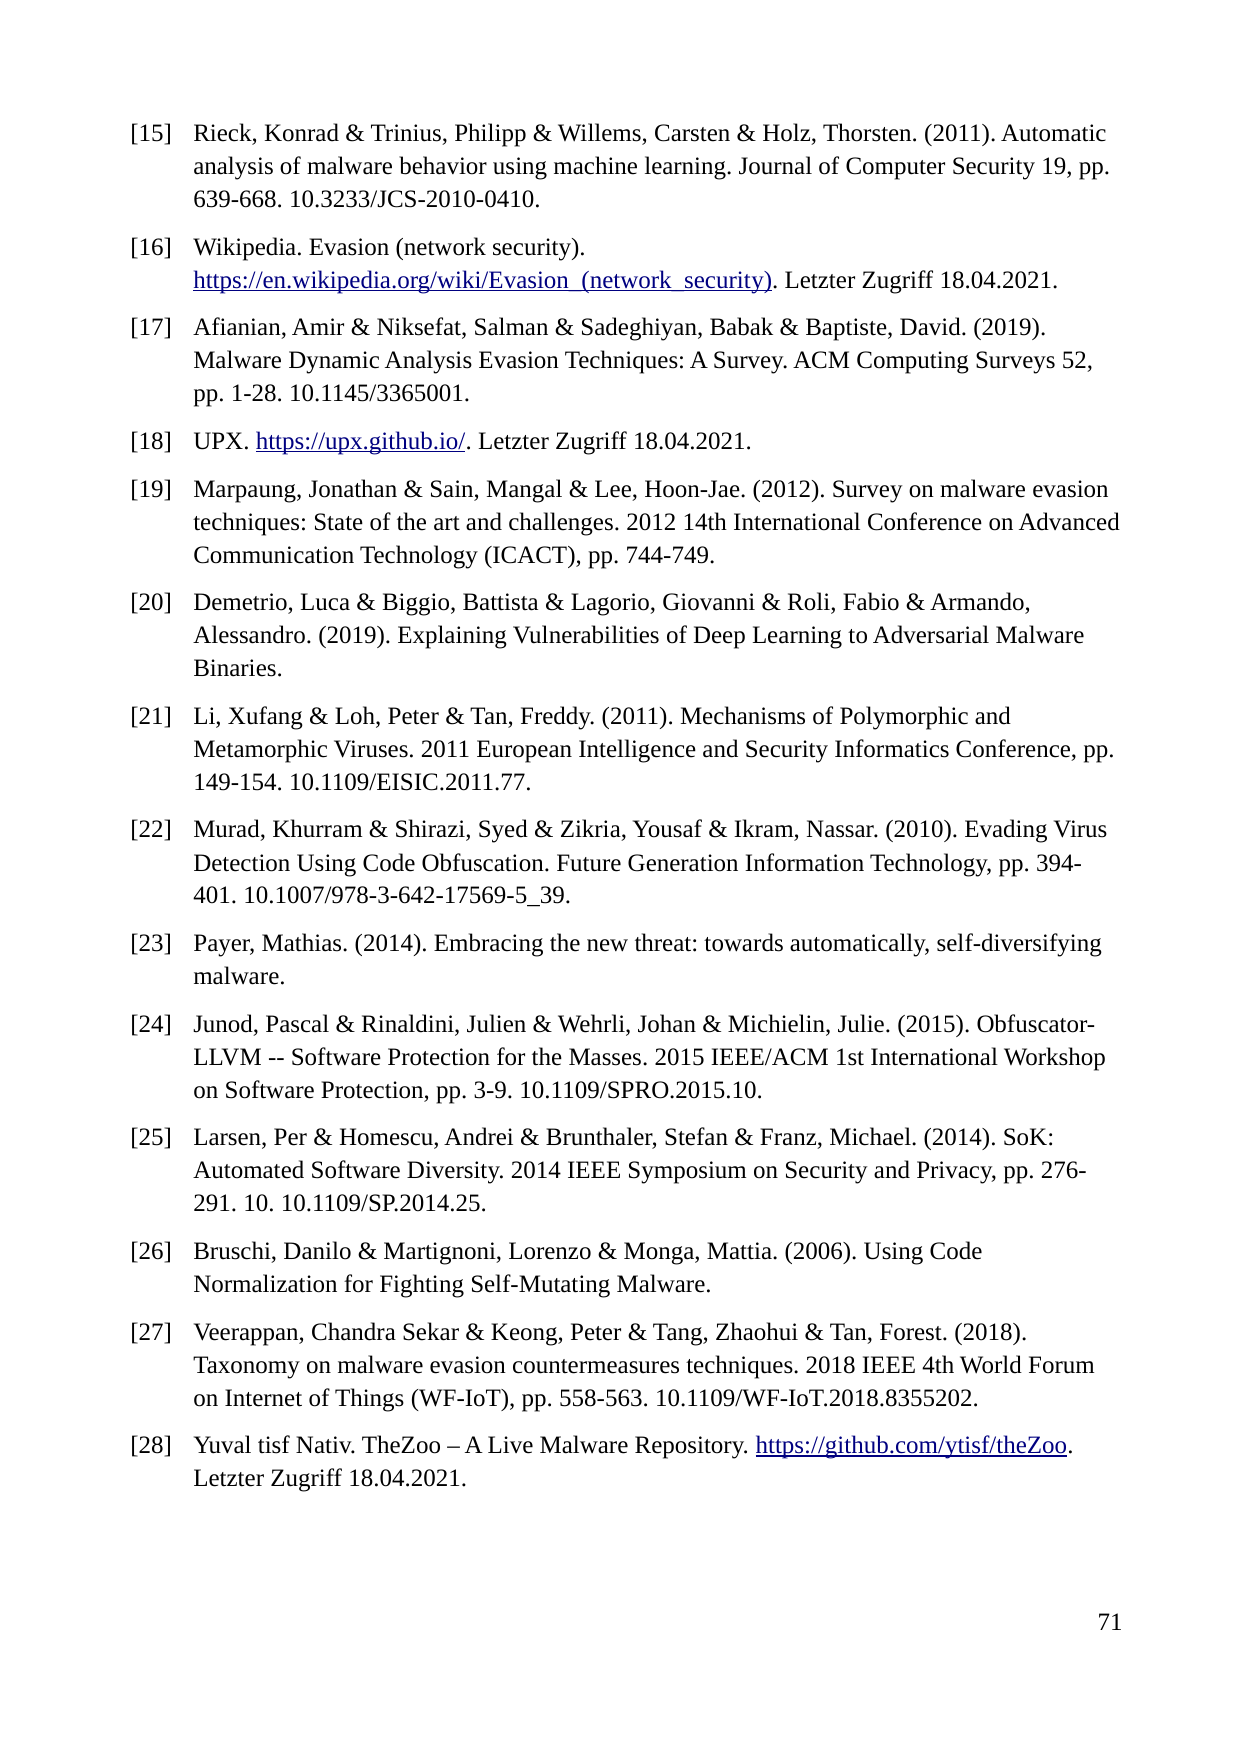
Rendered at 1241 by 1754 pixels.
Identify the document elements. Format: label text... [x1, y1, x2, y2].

list Bruschi, Danilo & Martignoni, Lorenzo & Monga, Mattia. (2006). Using Code Normalization for Fighting Self-Mutating Malware. [130, 1236, 1122, 1298]
list Junod, Pascal & Rinaldini, Julien & Wehrli, Johan & Michielin, Julie. (2015). Obfuscator-LLVM -- Software Protection for the Masses. 2015 IEEE/ACM 1st International Workshop on Software Protection, pp. 3-9. 10.1109/SPRO.2015.10. [130, 1009, 1122, 1104]
list Larsen, Per & Homescu, Andrei & Brunthaler, Stefan & Franz, Michael. (2014). SoK: Automated Software Diversity. 2014 IEEE Symposium on Security and Privacy, pp. 276-291. 10. 10.1109/SP.2014.25. [130, 1122, 1122, 1217]
list Marpaung, Jonathan & Sain, Mangal & Lee, Hoon-Jae. (2012). Survey on malware evasion techniques: State of the art and challenges. 2012 14th International Conference on Advanced Communication Technology (ICACT), pp. 744-749. [130, 474, 1122, 568]
list UPX. https://upx.github.io/. Letzter Zugriff 18.04.2021. [130, 426, 1122, 455]
list Wikipedia. Evasion (network security). https://en.wikipedia.org/wiki/Evasion_(network_security). Letzter Zugriff 18.04.2021. [130, 232, 1122, 293]
list Payer, Mathias. (2014). Embracing the new threat: towards automatically, self-diversifying malware. [130, 928, 1122, 990]
list Afianian, Amir & Niksefat, Salman & Sadeghiyan, Babak & Baptiste, David. (2019). Malware Dynamic Analysis Evasion Techniques: A Survey. ACM Computing Surveys 52, pp. 1-28. 10.1145/3365001. [130, 312, 1122, 407]
list Veerappan, Chandra Sekar & Keong, Peter & Tang, Zhaohui & Tan, Forest. (2018). Taxonomy on malware evasion countermeasures techniques. 2018 IEEE 4th World Forum on Internet of Things (WF-IoT), pp. 558-563. 10.1109/WF-IoT.2018.8355202. [130, 1317, 1122, 1412]
list Murad, Khurram & Shirazi, Syed & Zikria, Yousaf & Ikram, Nassar. (2010). Evading Virus Detection Using Code Obfuscation. Future Generation Information Technology, pp. 394-401. 10.1007/978-3-642-17569-5_39. [130, 814, 1122, 909]
list Rieck, Konrad & Trinius, Philipp & Willems, Carsten & Holz, Thorsten. (2011). Automatic analysis of malware behavior using machine learning. Journal of Computer Security 19, pp. 639-668. 10.3233/JCS-2010-0410. [130, 118, 1122, 213]
list Yuval tisf Nativ. TheZoo – A Live Malware Repository. https://github.com/ytisf/theZoo. Letzter Zugriff 18.04.2021. [130, 1430, 1122, 1492]
list Demetrio, Luca & Biggio, Battista & Lagorio, Giovanni & Roli, Fabio & Armando, Alessandro. (2019). Explaining Vulnerabilities of Deep Learning to Adversarial Malware Binaries. [130, 587, 1122, 682]
list Li, Xufang & Loh, Peter & Tan, Freddy. (2011). Mechanisms of Polymorphic and Metamorphic Viruses. 2011 European Intelligence and Security Informatics Conference, pp. 149-154. 10.1109/EISIC.2011.77. [130, 701, 1122, 796]
